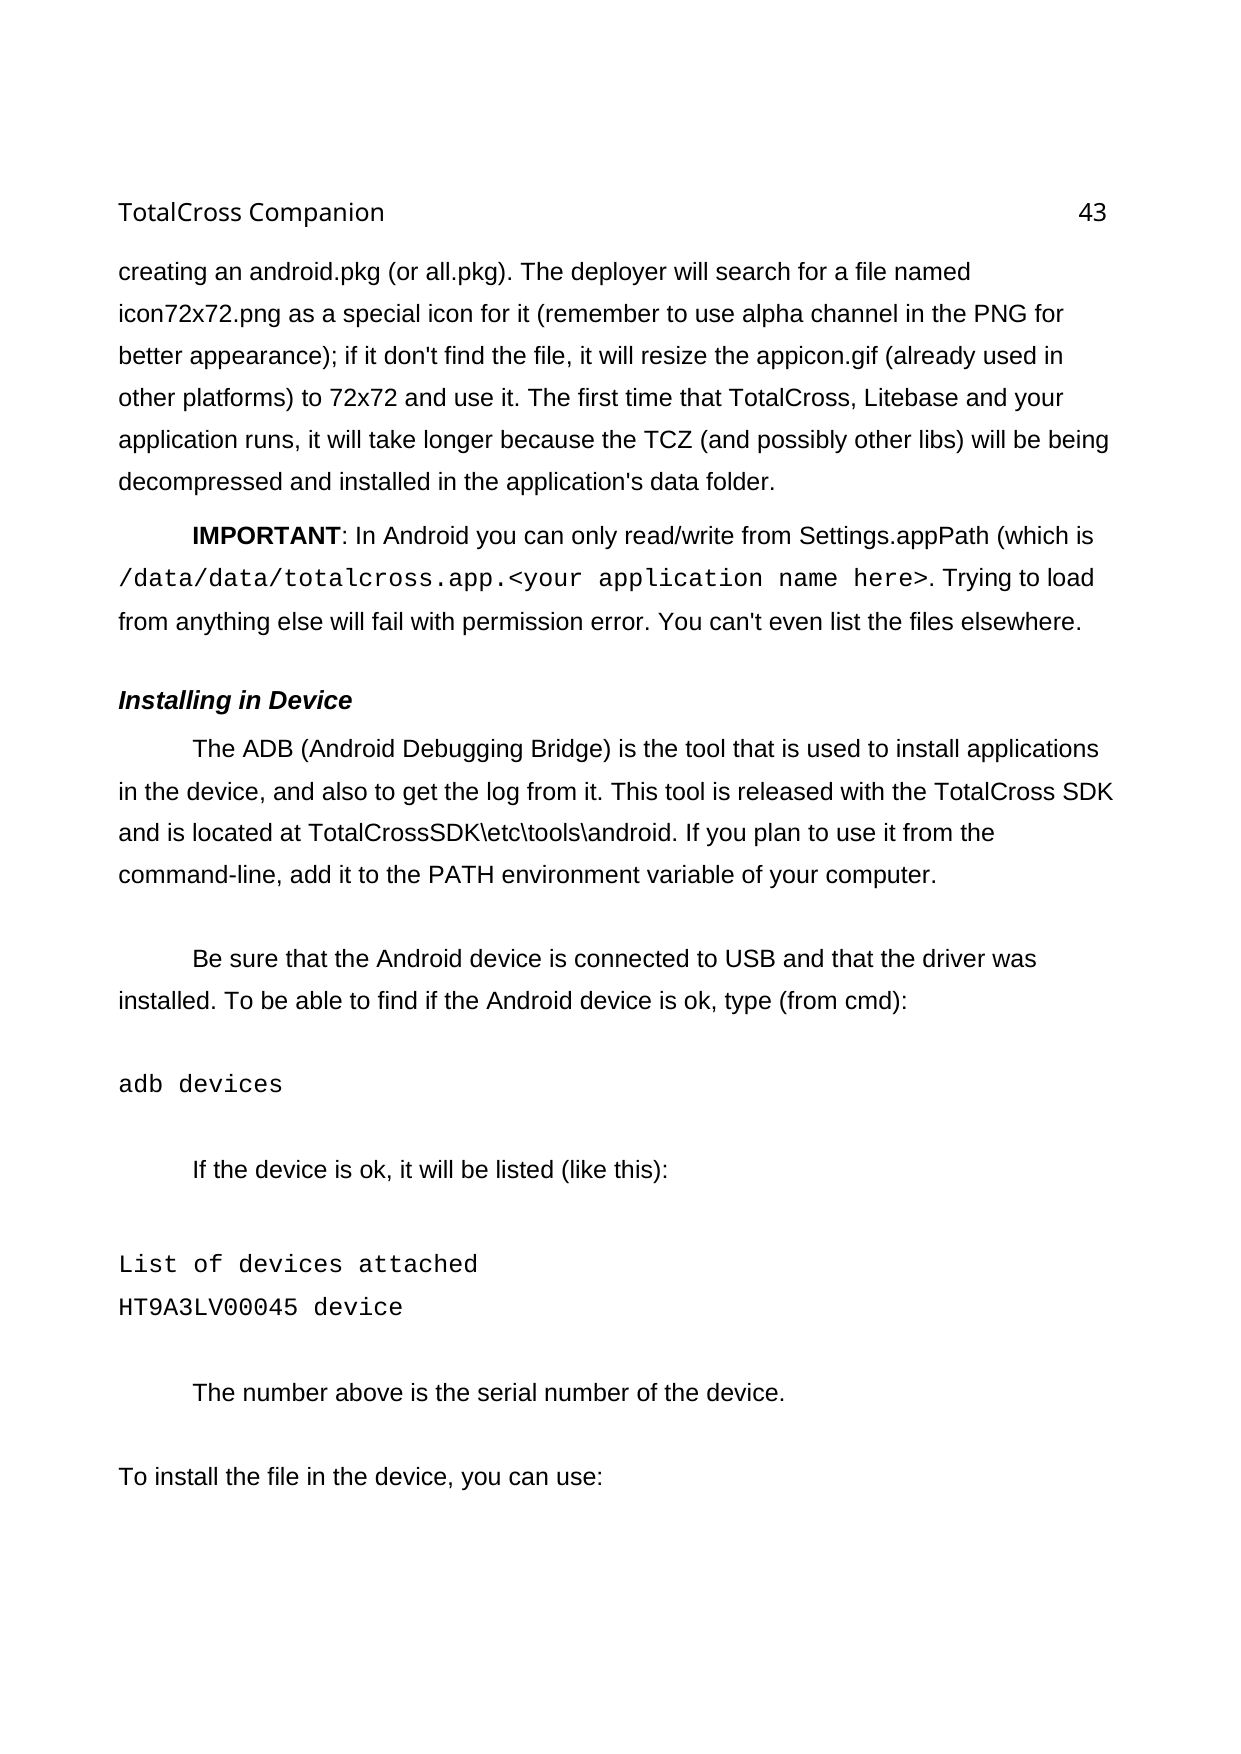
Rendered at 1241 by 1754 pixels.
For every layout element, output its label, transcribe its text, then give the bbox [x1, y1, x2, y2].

text IMPORTANT: In Android you can only read/write from Settings.appPath (which is /data/data/totalcross.app.<your application name here>. Trying to load from anything else will fail with permission error. You can't even list the files elsewhere. [118, 522, 1122, 636]
text List of devices attached HT9A3LV00045 device The number above is the serial number of the device. To install the file in the device, you can use: [118, 1252, 1122, 1533]
text creating an android.pkg (or all.pkg). The deployer will search for a file named icon72x72.png as a special icon for it (remember to use alpha channel in the PNG for better appearance); if it don't find the file, it will resize the appicon.gif (already used in other platforms) to 72x72 and use it. The first time that TotalCross, Litebase and your application runs, it will take longer because the TCZ (and possibly other libs) will be being decompressed and installed in the application's data folder. [118, 258, 1122, 496]
subtitle Installing in Device [118, 686, 1122, 715]
text The ADB (Android Debugging Bridge) is the tool that is used to install applications in the device, and also to get the log from it. This tool is released with the TotalCross SDK and is located at TotalCrossSDK\etc\tools\android. If you plan to use it from the command-line, add it to the PATH environment variable of your computer. Be sure that the Android device is connected to USB and that the driver was installed. To be able to find if the Android device is ok, type (from cmd): adb devices If the device is ok, it will be listed (like this): [118, 735, 1122, 1226]
